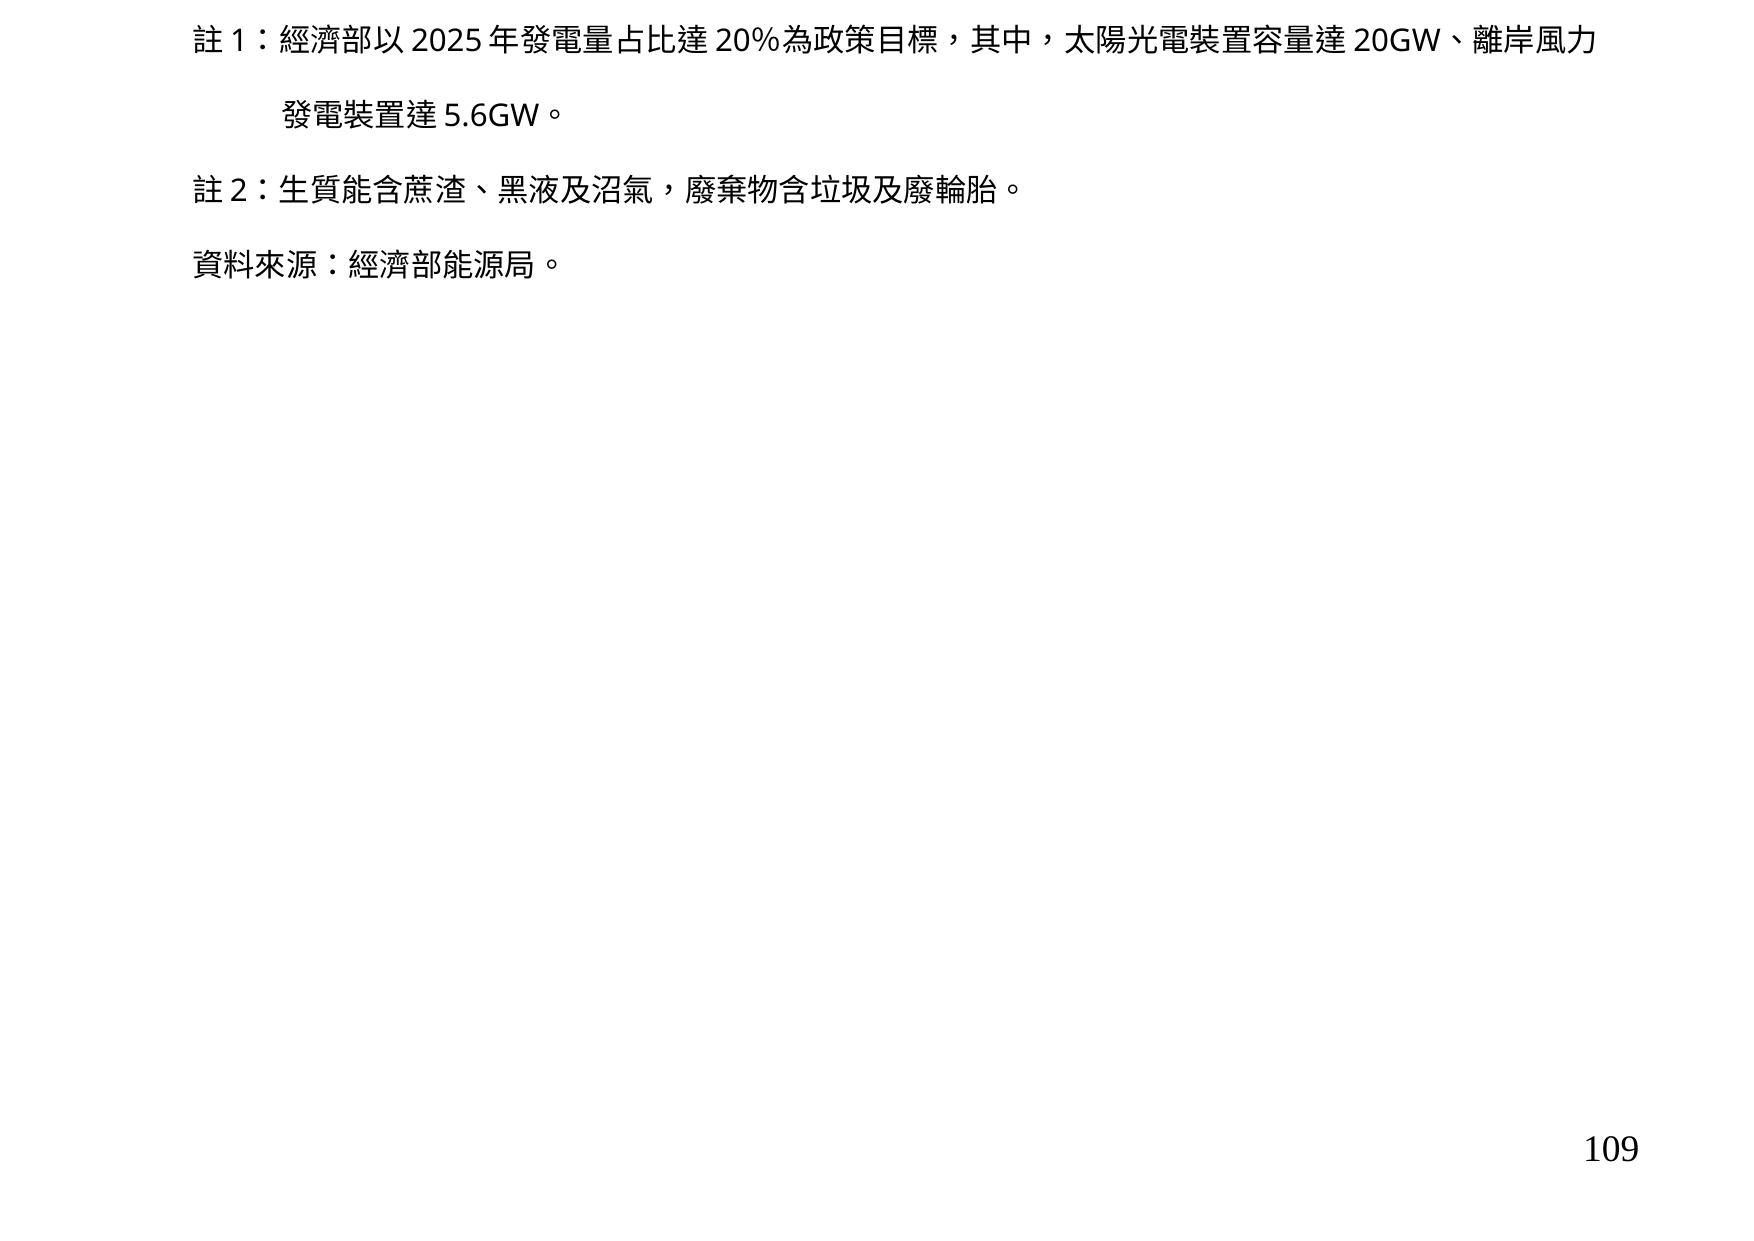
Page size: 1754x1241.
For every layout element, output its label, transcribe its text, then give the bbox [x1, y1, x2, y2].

text 註1：經濟部以2025年發電量占比達20％為政策目標，其中，太陽光電裝置容量達20GW、離岸風力發電裝置達5.6GW。 [192, 1, 1598, 151]
text 資料來源：經濟部能源局。 [192, 226, 1598, 301]
text 註2：生質能含蔗渣、黑液及沼氣，廢棄物含垃圾及廢輪胎。 [192, 151, 1598, 226]
